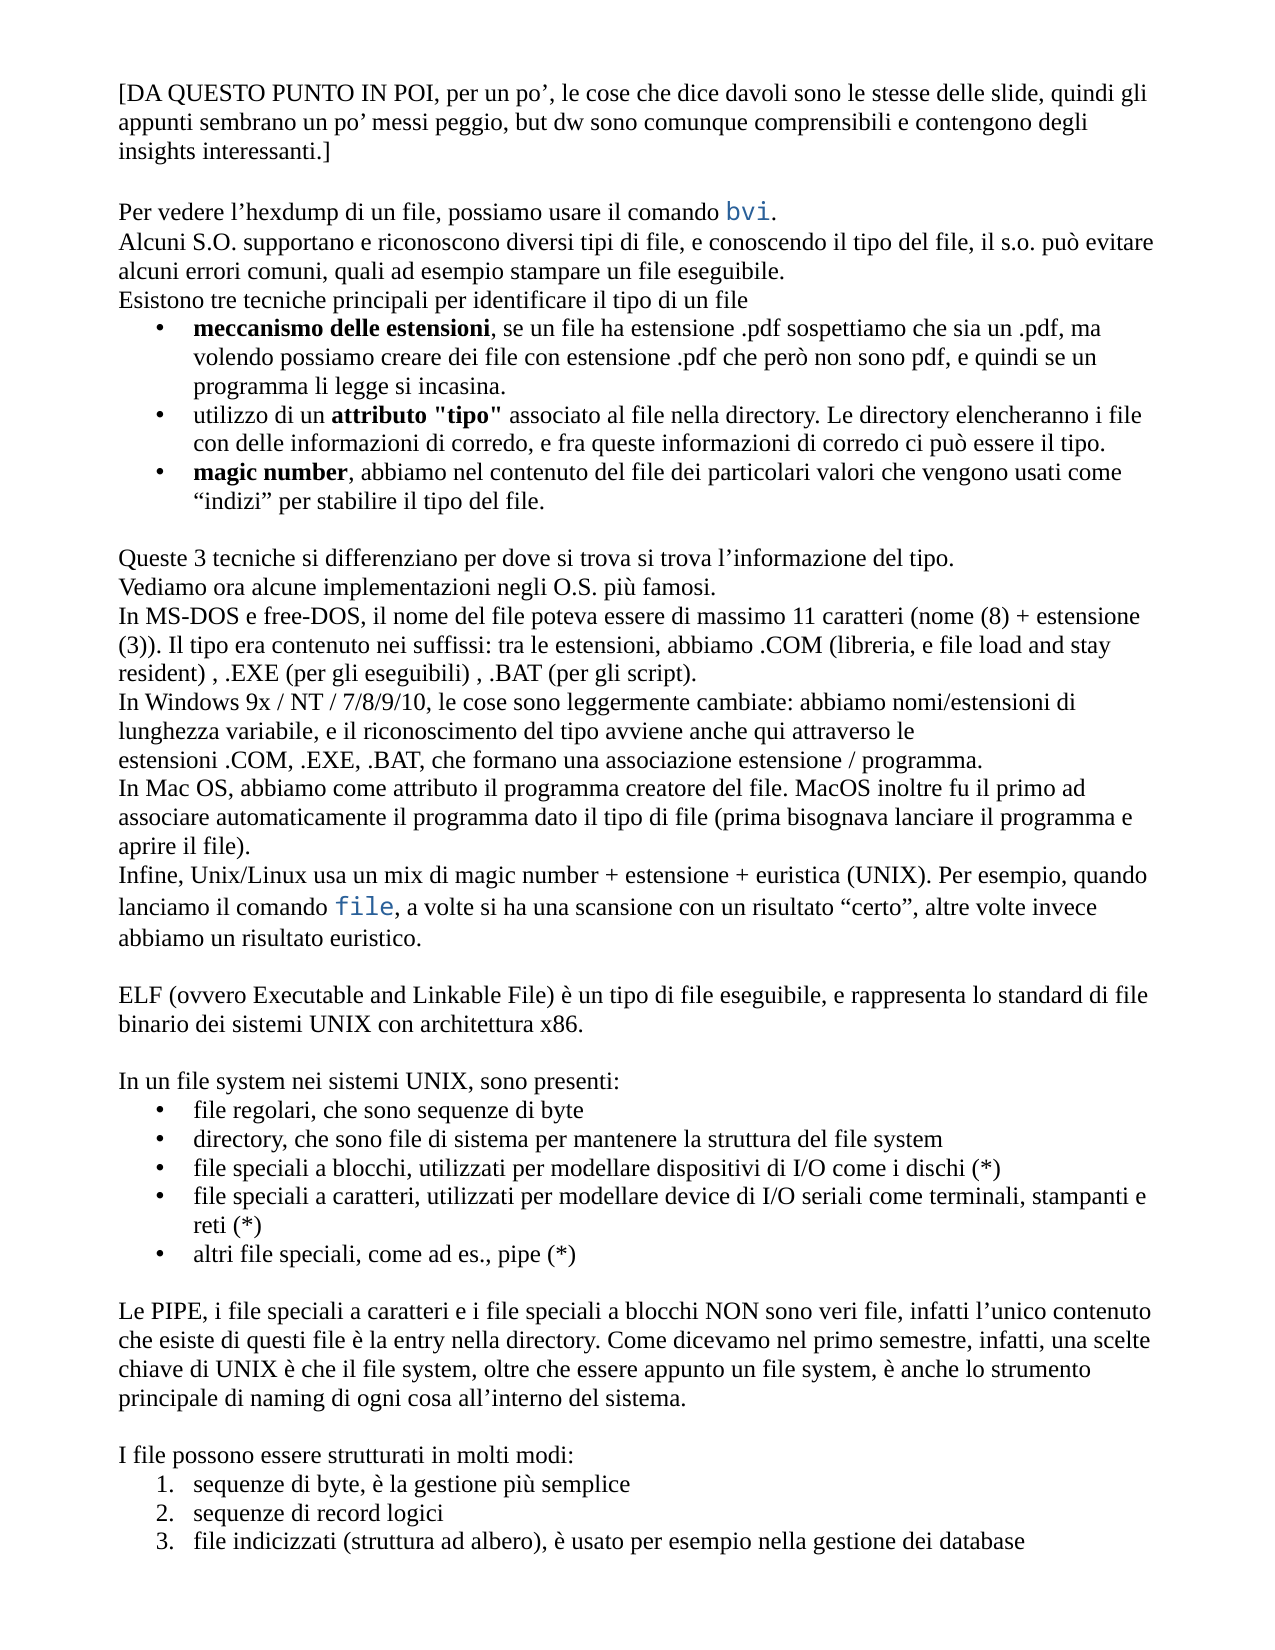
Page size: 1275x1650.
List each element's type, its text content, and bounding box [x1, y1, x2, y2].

list file regolari, che sono sequenze di byte [156, 1095, 1157, 1124]
list directory, che sono file di sistema per mantenere la struttura del file system [156, 1124, 1157, 1153]
text Alcuni S.O. supportano e riconoscono diversi tipi di file, e conoscendo il tipo del file, il s.o. può evitare alcuni errori comuni, quali ad esempio stampare un file eseguibile. [118, 227, 1157, 285]
list magic number, abbiamo nel contenuto del file dei particolari valori che vengono usati come “indizi” per stabilire il tipo del file. [156, 457, 1157, 515]
text Infine, Unix/Linux usa un mix di magic number + estensione + euristica (UNIX). Per esempio, quando lanciamo il comando file, a volte si ha una scansione con un risultato “certo”, altre volte invece abbiamo un risultato euristico. [118, 860, 1157, 951]
text Esistono tre tecniche principali per identificare il tipo di un file [118, 285, 1157, 313]
text Per vedere l’hexdump di un file, possiamo usare il comando bvi. [118, 193, 1157, 227]
text Queste 3 tecniche si differenziano per dove si trova si trova l’informazione del tipo. [118, 543, 1157, 572]
list altri file speciali, come ad es., pipe (*) [156, 1239, 1157, 1268]
text ELF (ovvero Executable and Linkable File) è un tipo di file eseguibile, e rappresenta lo standard di file binario dei sistemi UNIX con architettura x86. [118, 980, 1157, 1038]
text Vediamo ora alcune implementazioni negli O.S. più famosi. [118, 572, 1157, 601]
list file speciali a caratteri, utilizzati per modellare device di I/O seriali come terminali, stampanti e reti (*) [156, 1181, 1157, 1239]
list sequenze di record logici [156, 1498, 1157, 1526]
text In MS-DOS e free-DOS, il nome del file poteva essere di massimo 11 caratteri (nome (8) + estensione (3)). Il tipo era contenuto nei suffissi: tra le estensioni, abbiamo .COM (libreria, e file load and stay resident) , .EXE (per gli eseguibili) , .BAT (per gli script). [118, 601, 1157, 687]
text In Mac OS, abbiamo come attributo il programma creatore del file. MacOS inoltre fu il primo ad associare automaticamente il programma dato il tipo di file (prima bisognava lanciare il programma e aprire il file). [118, 773, 1157, 860]
text I file possono essere strutturati in molti modi: [118, 1440, 1157, 1469]
list sequenze di byte, è la gestione più semplice [156, 1469, 1157, 1498]
list meccanismo delle estensioni, se un file ha estensione .pdf sospettiamo che sia un .pdf, ma volendo possiamo creare dei file con estensione .pdf che però non sono pdf, e quindi se un programma li legge si incasina. [156, 313, 1157, 400]
text In un file system nei sistemi UNIX, sono presenti: [118, 1066, 1157, 1095]
list file indicizzati (struttura ad albero), è usato per esempio nella gestione dei database [156, 1526, 1157, 1555]
text Le PIPE, i file speciali a caratteri e i file speciali a blocchi NON sono veri file, infatti l’unico contenuto che esiste di questi file è la entry nella directory. Come dicevamo nel primo semestre, infatti, una scelte chiave di UNIX è che il file system, oltre che essere appunto un file system, è anche lo strumento principale di naming di ogni cosa all’interno del sistema. [118, 1296, 1157, 1411]
text [DA QUESTO PUNTO IN POI, per un po’, le cose che dice davoli sono le stesse delle slide, quindi gli appunti sembrano un po’ messi peggio, but dw sono comunque comprensibili e contengono degli insights interessanti.] [118, 78, 1157, 164]
list utilizzo di un attributo "tipo" associato al file nella directory. Le directory elencheranno i file con delle informazioni di corredo, e fra queste informazioni di corredo ci può essere il tipo. [156, 400, 1157, 457]
list file speciali a blocchi, utilizzati per modellare dispositivi di I/O come i dischi (*) [156, 1153, 1157, 1181]
text In Windows 9x / NT / 7/8/9/10, le cose sono leggermente cambiate: abbiamo nomi/estensioni di lunghezza variabile, e il riconoscimento del tipo avviene anche qui attraverso le estensioni .COM, .EXE, .BAT, che formano una associazione estensione / programma. [118, 687, 1157, 773]
